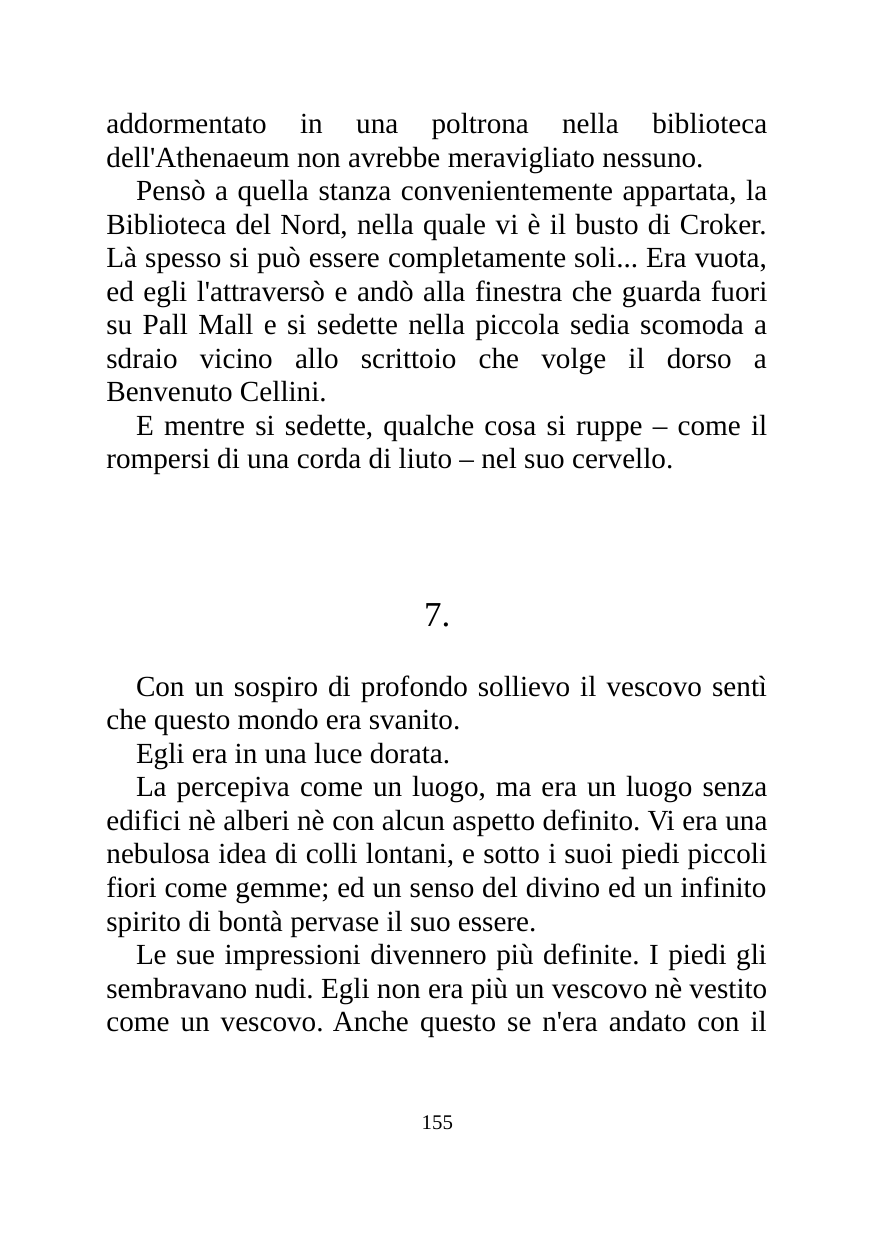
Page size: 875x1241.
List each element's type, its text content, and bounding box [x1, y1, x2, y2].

text Pensò a quella stanza convenientemente appartata, la Biblioteca del Nord, nella quale vi è il busto di Croker. Là spesso si può essere completamente soli... Era vuota, ed egli l'attraversò e andò alla finestra che guarda fuori su Pall Mall e si sedette nella piccola sedia scomoda a sdraio vicino allo scrittoio che volge il dorso a Benvenuto Cellini. [106, 173, 768, 408]
text Con un sospiro di profondo sollievo il vescovo sentì che questo mondo era svanito. [106, 669, 768, 736]
text Egli era in una luce dorata. [106, 736, 768, 769]
text La percepiva come un luogo, ma era un luogo senza edifici nè alberi nè con alcun aspetto definito. Vi era una nebulosa idea di colli lontani, e sotto i suoi piedi piccoli fiori come gemme; ed un senso del divino ed un infinito spirito di bontà pervase il suo essere. [106, 769, 768, 937]
subtitle 7. [106, 593, 768, 633]
text E mentre si sedette, qualche cosa si ruppe – come il rompersi di una corda di liuto – nel suo cervello. [106, 408, 768, 475]
text addormentato in una poltrona nella biblioteca dell'Athenaeum non avrebbe meravigliato nessuno. [106, 106, 768, 173]
text Le sue impressioni divennero più definite. I piedi gli sembravano nudi. Egli non era più un vescovo nè vestito come un vescovo. Anche questo se n'era andato con il [106, 937, 768, 1038]
